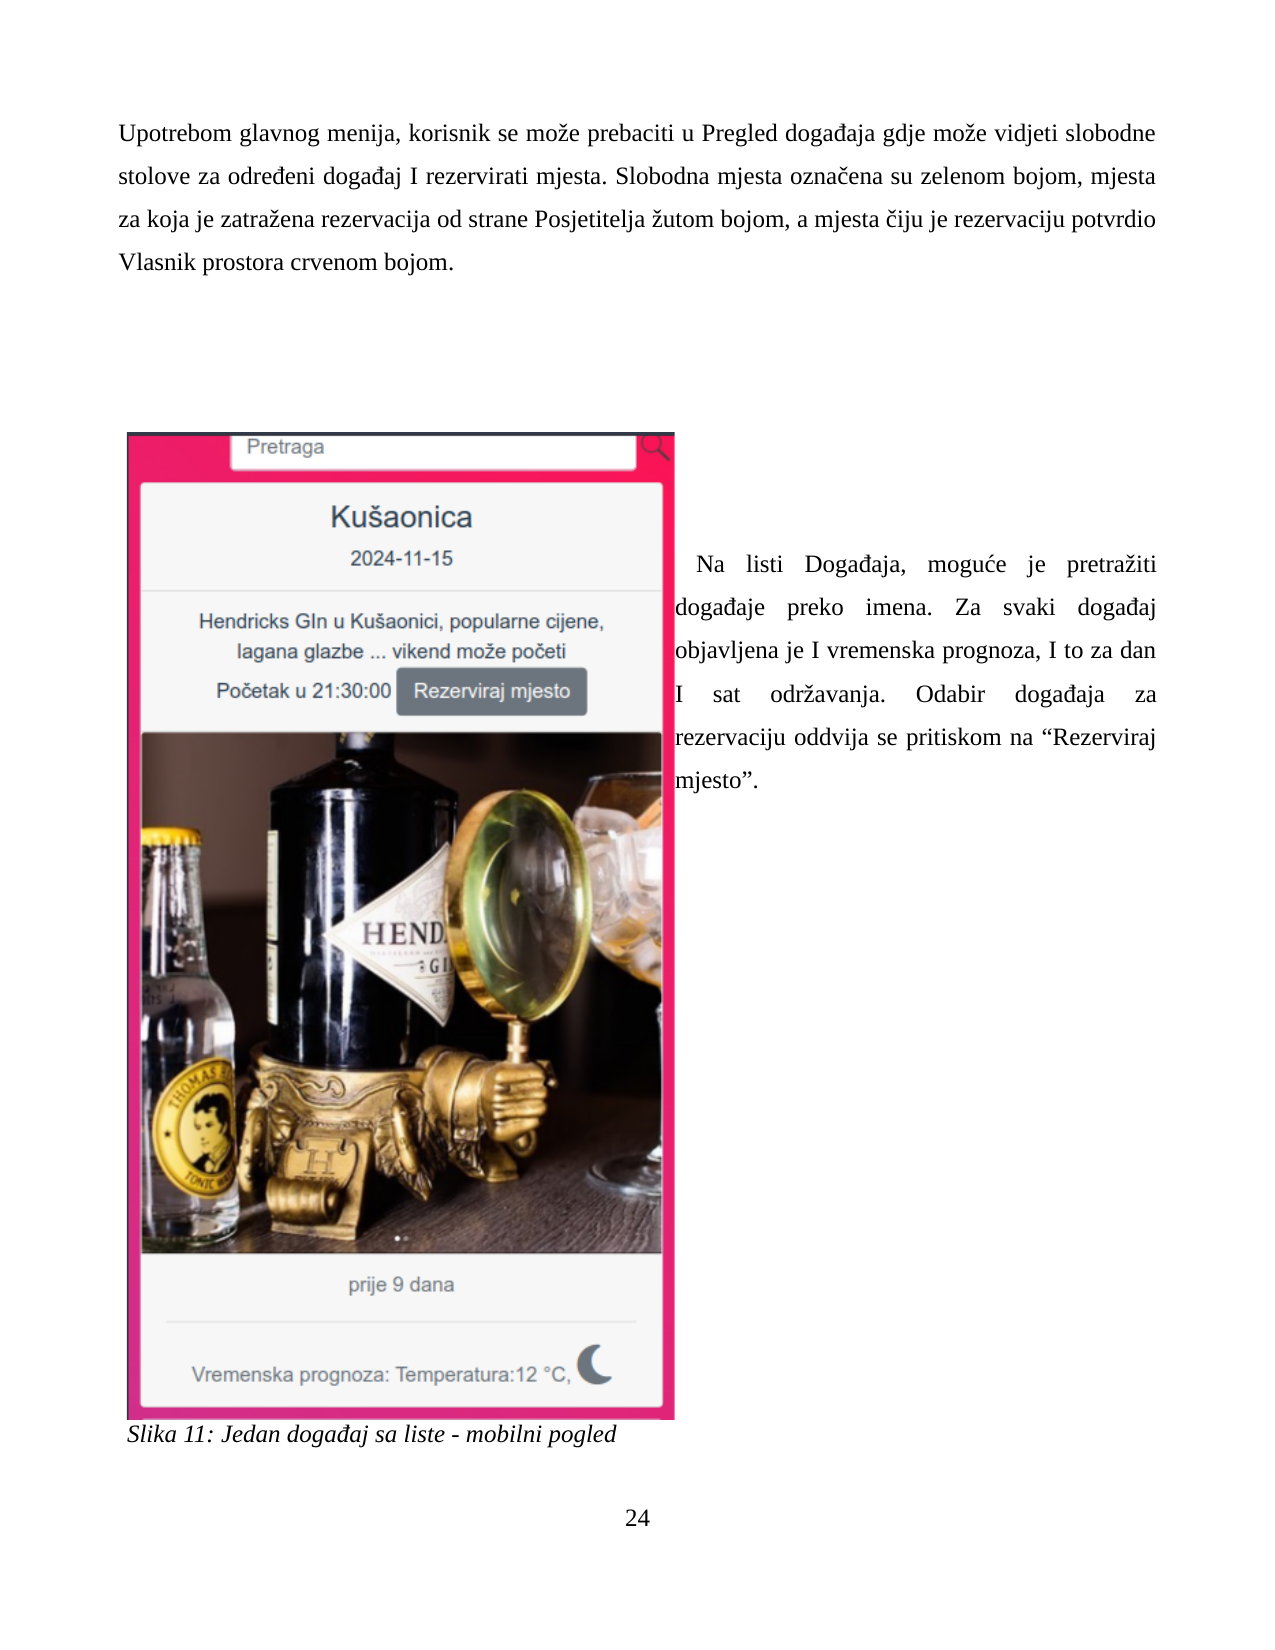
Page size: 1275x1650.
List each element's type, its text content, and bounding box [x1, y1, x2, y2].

picture [126, 432, 675, 1420]
text Upotrebom glavnog menija, korisnik se može prebaciti u Pregled događaja gdje može vidjeti slobodne stolove za određeni događaj I rezervirati mjesta. Slobodna mjesta označena su zelenom bojom, mjesta za koja je zatražena rezervacija od strane Posjetitelja žutom bojom, a mjesta čiju je rezervaciju potvrdio Vlasnik prostora crvenom bojom. [118, 118, 1157, 276]
text Na listi Događaja, moguće je pretražiti događaje preko imena. Za svaki događaj objavljena je I vremenska prognoza, I to za dan I sat održavanja. Odabir događaja za rezervaciju oddvija se pritiskom na “Rezerviraj mjesto”. [675, 549, 1157, 794]
text Slika 11: Jedan događaj sa liste - mobilni pogled [127, 1420, 675, 1448]
